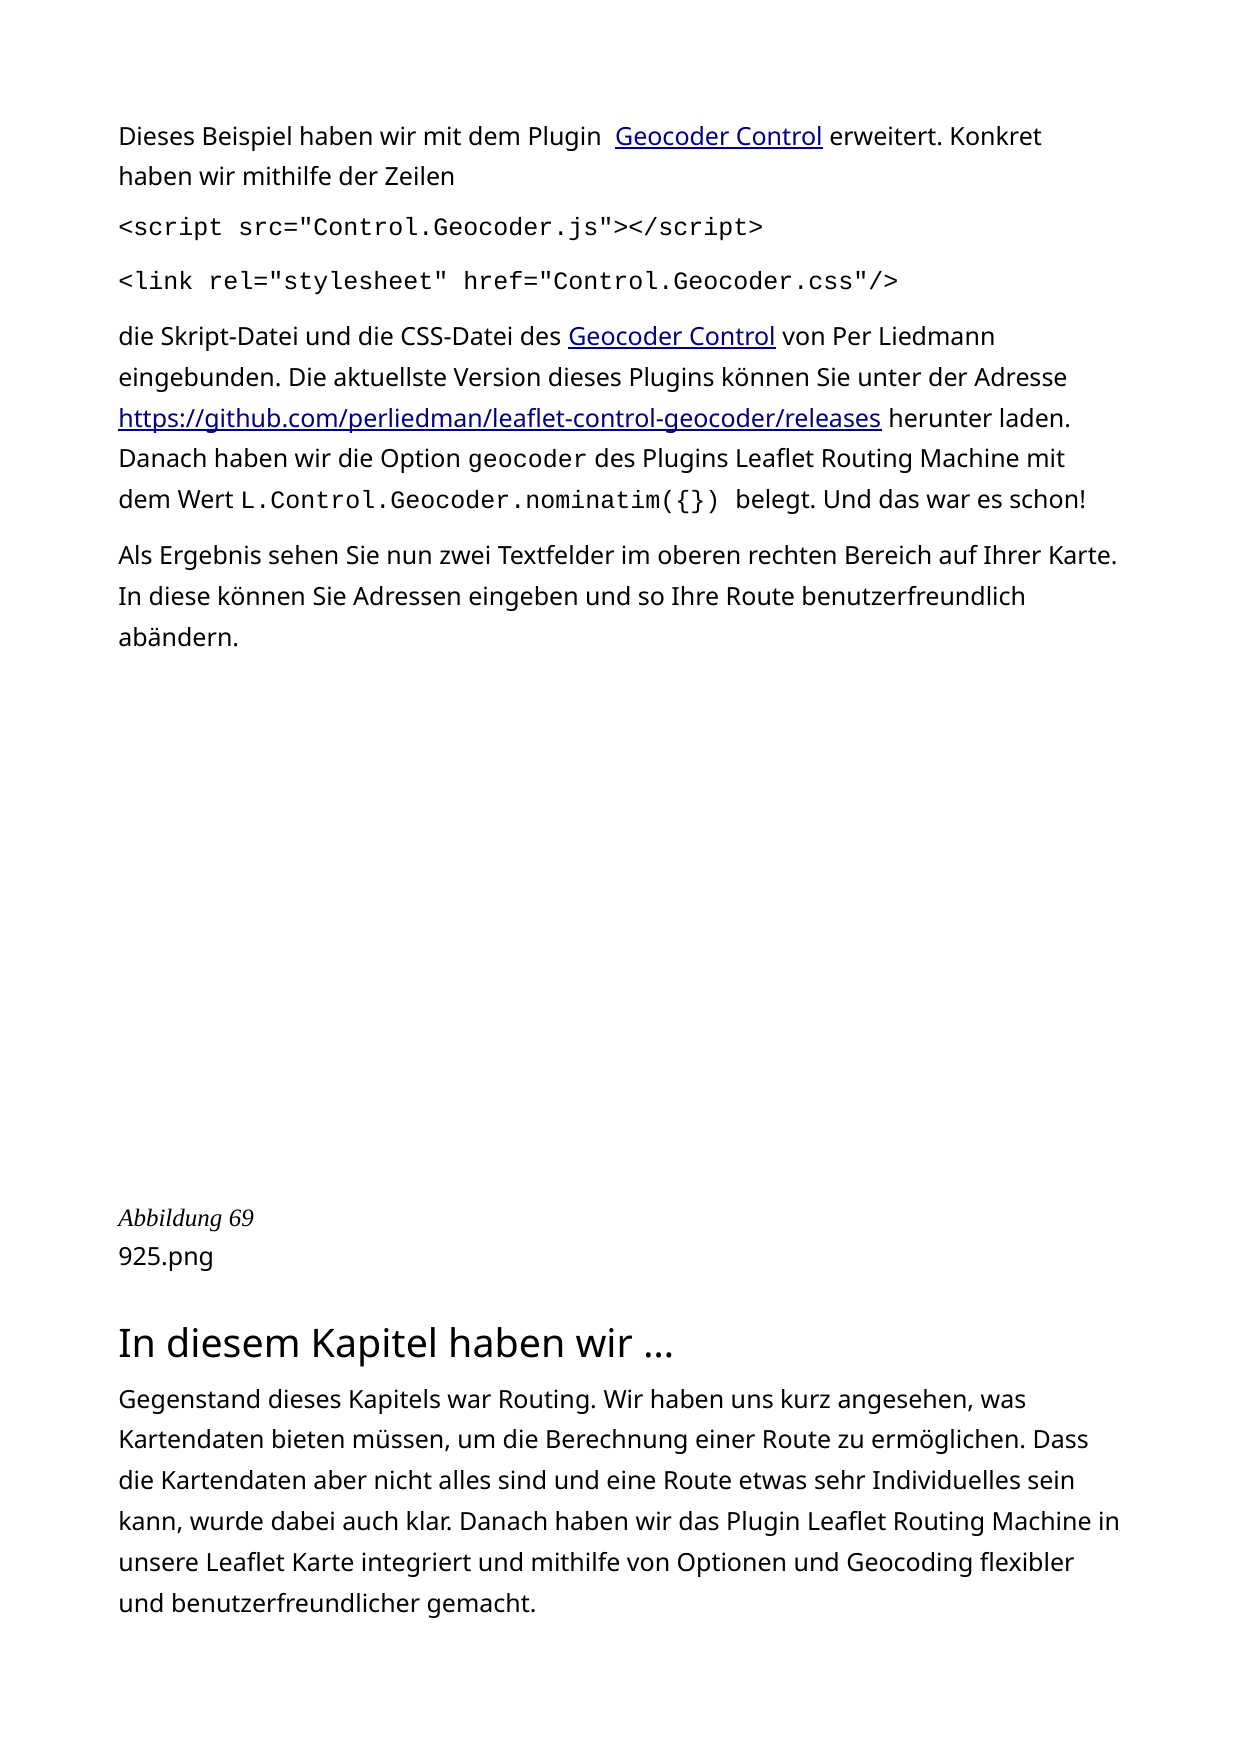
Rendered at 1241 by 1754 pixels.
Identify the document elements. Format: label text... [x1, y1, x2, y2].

text [118, 675, 1122, 687]
text <link rel="stylesheet" href="Control.Geocoder.css"/> [118, 263, 1122, 297]
subtitle In diesem Kapitel haben wir … [118, 1315, 1122, 1369]
text Gegenstand dieses Kapitels war Routing. Wir haben uns kurz angesehen, was Kartendaten bieten müssen, um die Berechnung einer Route zu ermöglichen. Dass die Kartendaten aber nicht alles sind und eine Route etwas sehr Individuelles sein kann, wurde dabei auch klar. Danach haben wir das Plugin Leaflet Routing Machine in unsere Leaflet Karte integriert und mithilfe von Optionen und Geocoding flexibler und benutzerfreundlicher gemacht. [118, 1381, 1122, 1619]
text die Skript-Datei und die CSS-Datei des Geocoder Control von Per Liedmann eingebunden. Die aktuellste Version dieses Plugins können Sie unter der Adresse https://github.com/perliedman/leaflet-control-geocoder/releases herunter laden. Danach haben wir die Option geocoder des Plugins Leaflet Routing Machine mit dem Wert L.Control.Geocoder.nominatim({}) belegt. Und das war es schon! [118, 318, 1122, 516]
text Abbildung 69 [118, 687, 1122, 1232]
text <script src="Control.Geocoder.js"></script> [118, 214, 1122, 243]
text Als Ergebnis sehen Sie nun zwei Textfelder im oberen rechten Bereich auf Ihrer Karte. In diese können Sie Adressen eingeben und so Ihre Route benutzerfreundlich abändern. [118, 538, 1122, 653]
text 925.png [118, 1232, 1122, 1273]
text Dieses Beispiel haben wir mit dem Plugin Geocoder Control erweitert. Konkret haben wir mithilfe der Zeilen [118, 118, 1122, 193]
